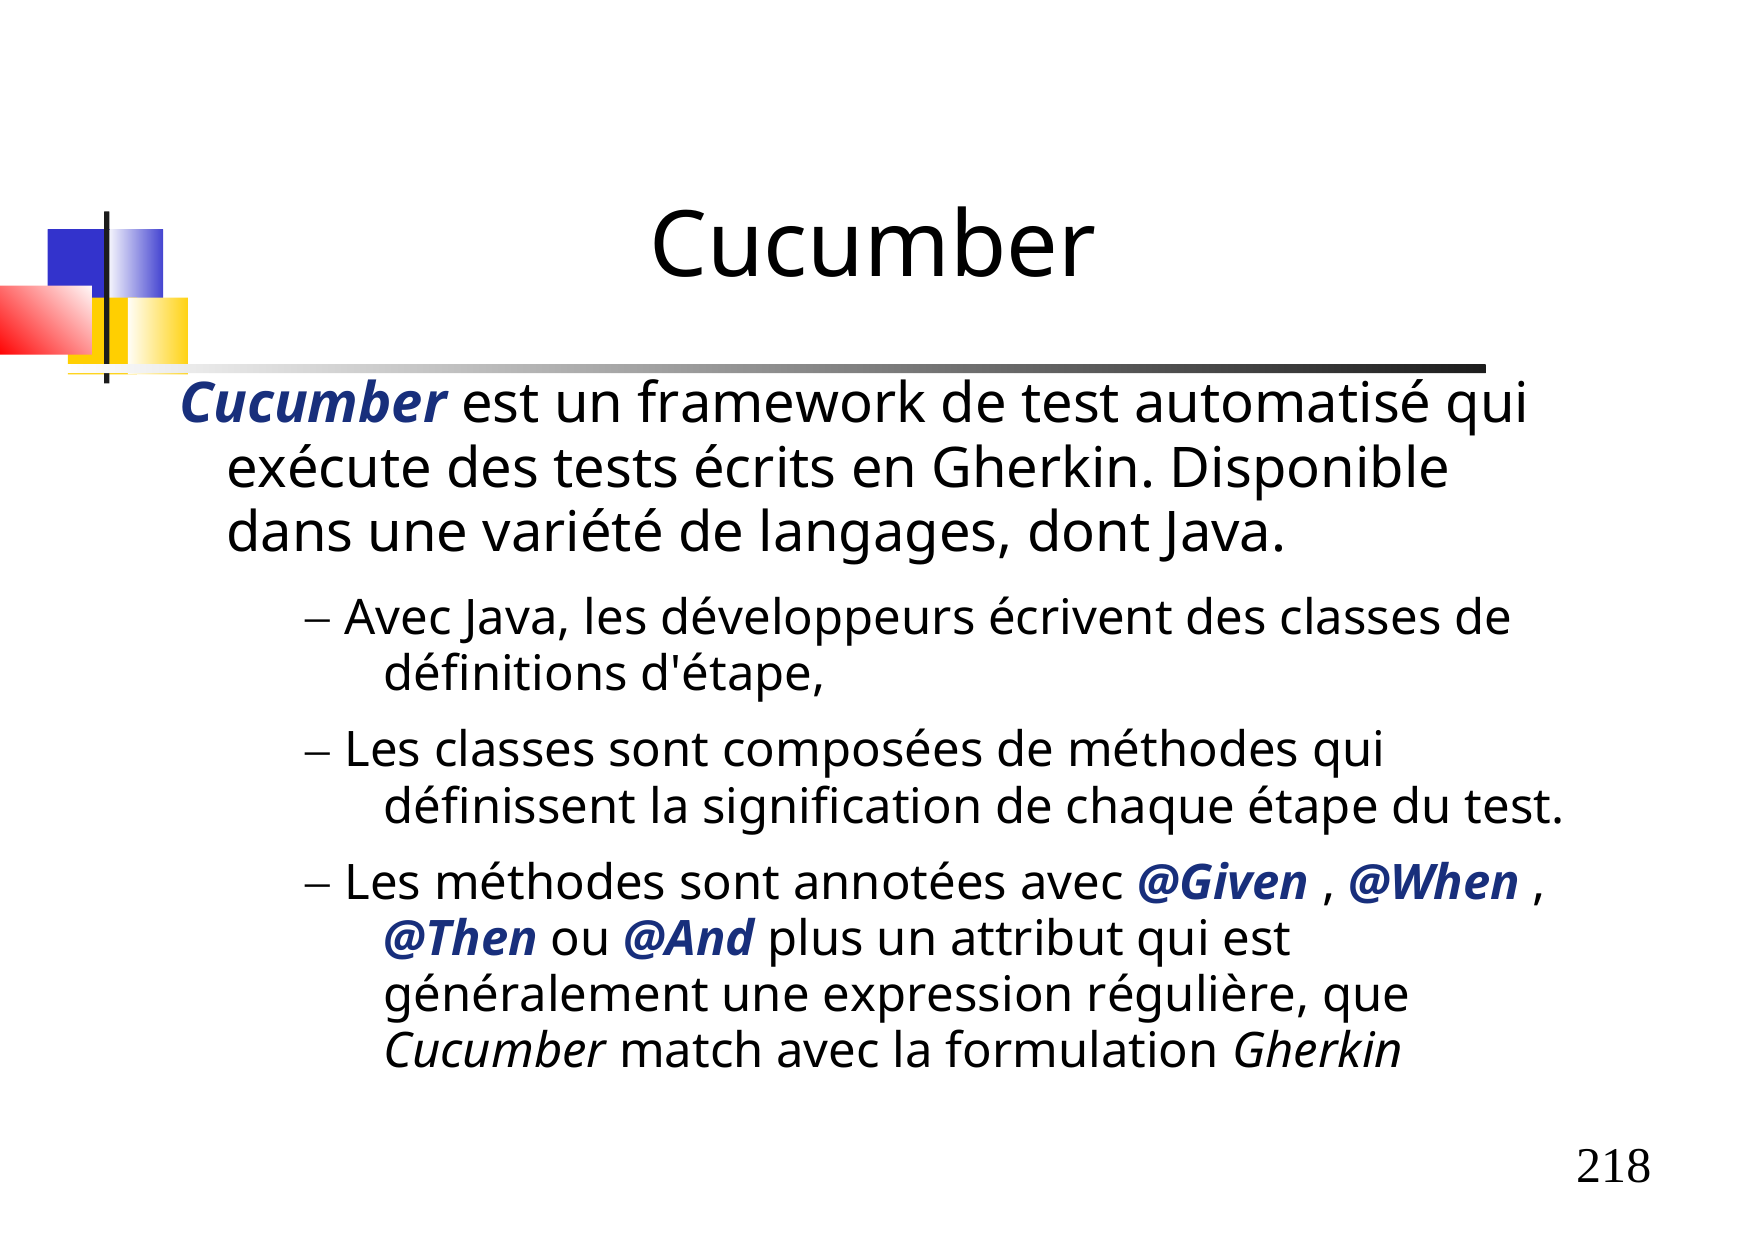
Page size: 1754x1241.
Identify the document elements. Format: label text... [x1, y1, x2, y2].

title Cucumber [179, 139, 1567, 351]
list Cucumber est un framework de test automatisé qui exécute des tests écrits en Gherkin. Disponible dans une variété de langages, dont Java. Avec Java, les développeurs écrivent des classes de définitions d'étape, Les classes sont composées de méthodes qui définissent la signification de chaque étape du test. Les méthodes sont annotées avec @Given , @When , @Then ou @And plus un attribut qui est généralement une expression régulière, que Cucumber match avec la formulation Gherkin [179, 371, 1567, 1091]
